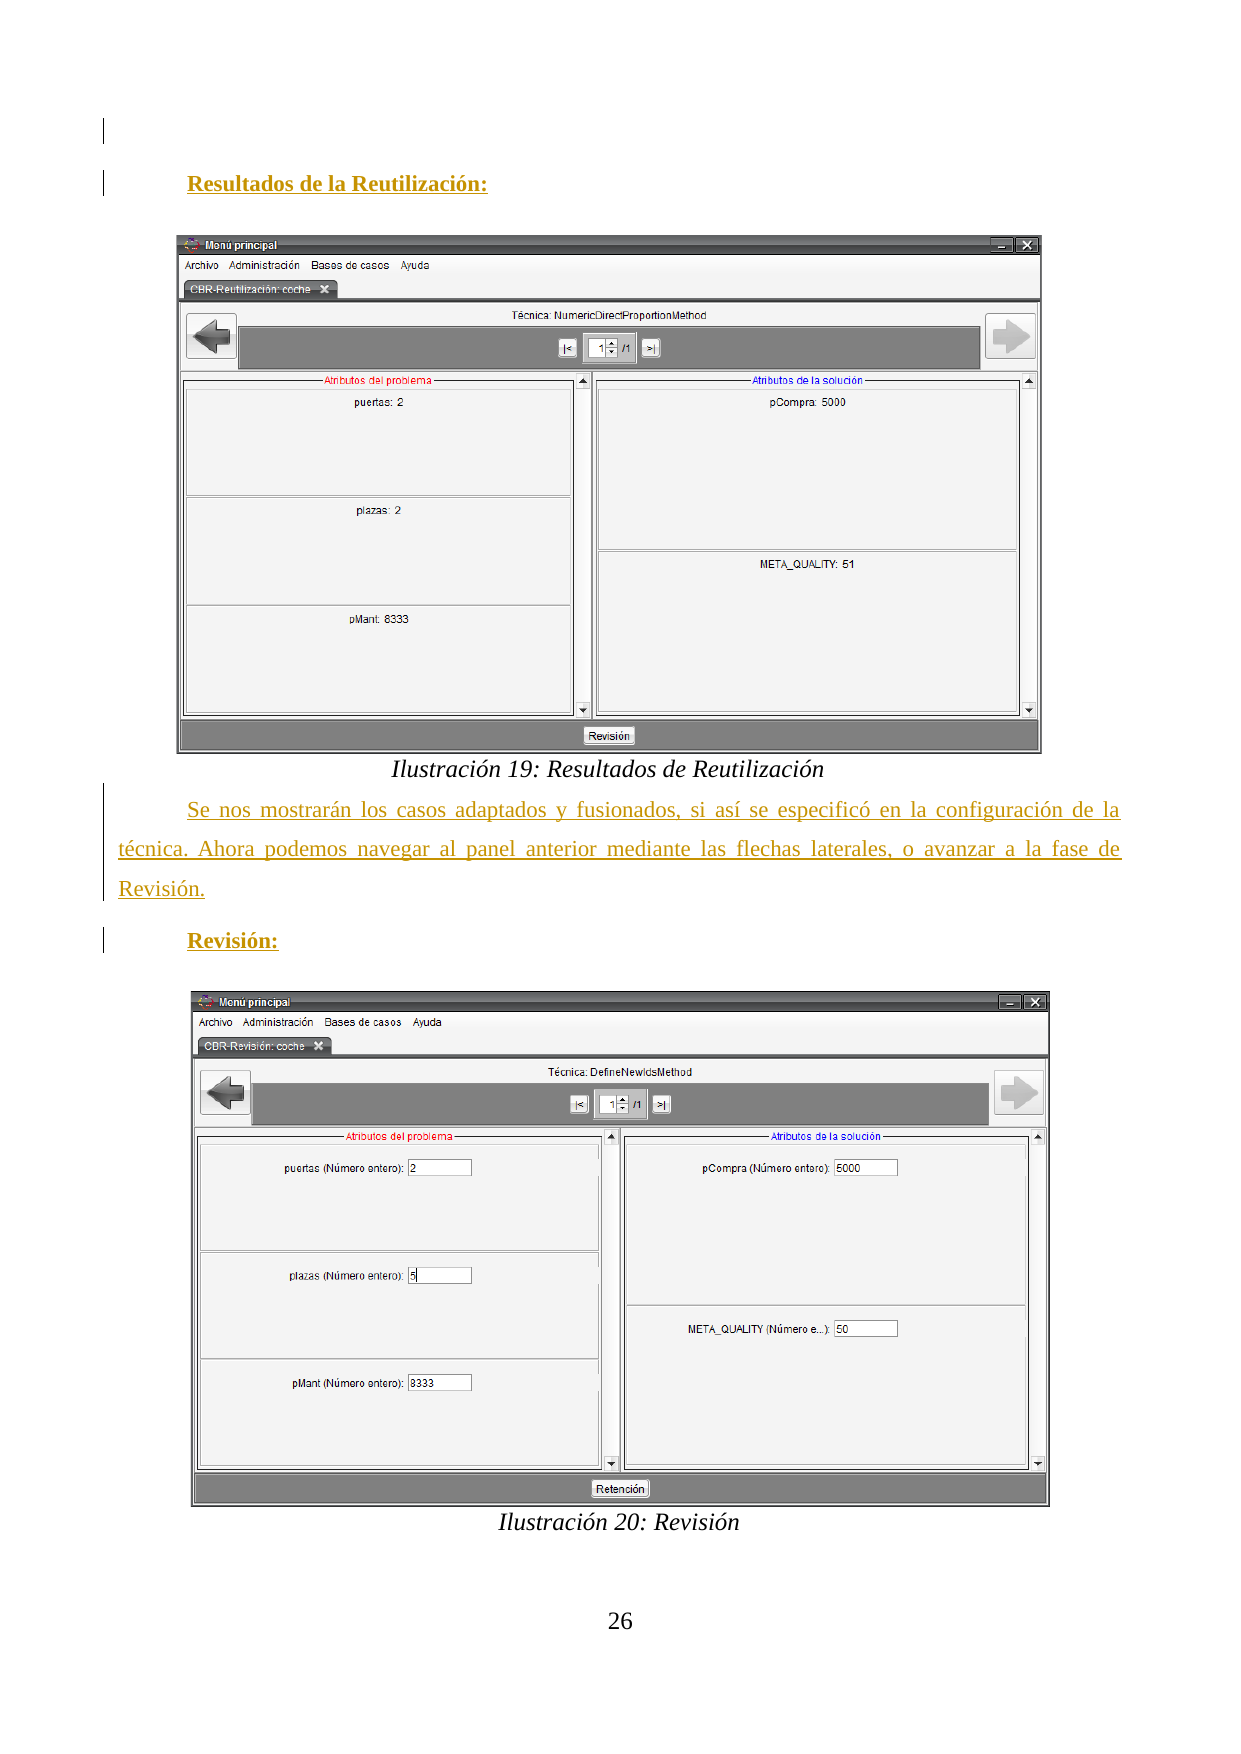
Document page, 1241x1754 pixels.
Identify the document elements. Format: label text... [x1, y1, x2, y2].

picture [190, 991, 1050, 1507]
picture [176, 235, 1042, 754]
text Ilustración 19: Resultados de Reutilización [176, 754, 1041, 783]
text Resultados de la Reutilización: [118, 170, 1122, 196]
text Revisión: [118, 927, 1122, 953]
text Revisión. [118, 860, 1122, 901]
text Se nos mostrarán los casos adaptados y fusionados, si así se especificó en la configuración de la técnica. Ahora podemos navegar al panel anterior mediante las flechas laterales, o avanzar a la fase de [118, 222, 1122, 858]
text Ilustración 20: Revisión [191, 1507, 1049, 1536]
